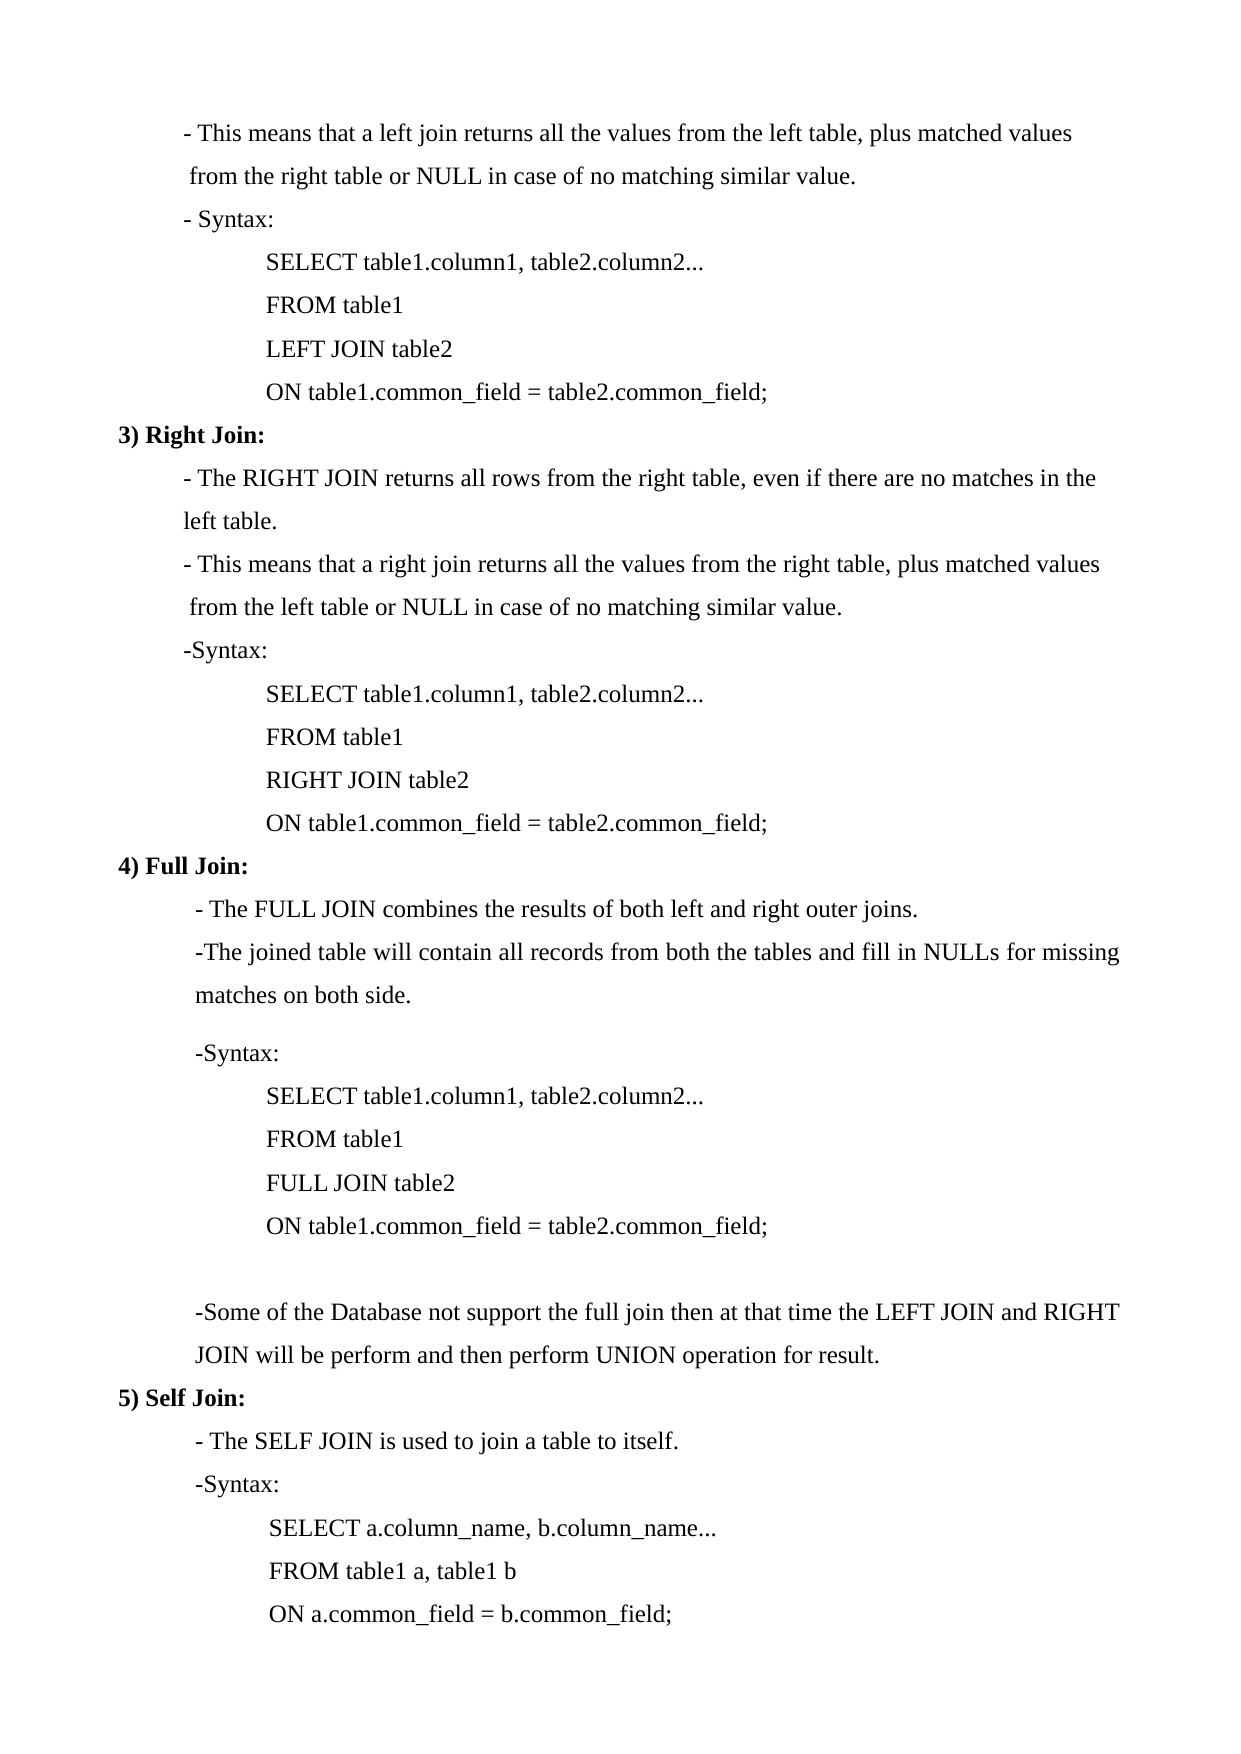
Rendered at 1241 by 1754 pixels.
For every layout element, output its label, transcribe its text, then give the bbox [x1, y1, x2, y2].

text - This means that a left join returns all the values from the left table, plus matched values from the right table or NULL in case of no matching similar value. [183, 118, 1122, 190]
text - The RIGHT JOIN returns all rows from the right table, even if there are no matches in the left table. [177, 463, 1122, 535]
text -Syntax: [183, 636, 1122, 664]
text - This means that a right join returns all the values from the right table, plus matched values from the left table or NULL in case of no matching similar value. [183, 549, 1122, 621]
text SELECT a.column_name, b.column_name... [118, 1513, 1122, 1541]
text 3) Right Join: [118, 420, 1122, 449]
text SELECT table1.column1, table2.column2... [183, 679, 1122, 707]
text -Syntax: [118, 1469, 1122, 1498]
text 4) Full Join: [118, 851, 1122, 880]
text FULL JOIN table2 [118, 1168, 1122, 1196]
text -Some of the Database not support the full join then at that time the LEFT JOIN and RIGHT JOIN will be perform and then perform UNION operation for result. [118, 1297, 1122, 1369]
text -Syntax: [118, 1038, 1122, 1067]
text FROM table1 [118, 1124, 1122, 1153]
text - The FULL JOIN combines the results of both left and right outer joins. [118, 894, 1122, 923]
text 5) Self Join: [118, 1383, 1122, 1412]
text SELECT table1.column1, table2.column2... [183, 247, 1122, 276]
text SELECT table1.column1, table2.column2... [118, 1081, 1122, 1110]
text ON table1.common_field = table2.common_field; [183, 377, 1122, 406]
text - The SELF JOIN is used to join a table to itself. [118, 1426, 1122, 1455]
text RIGHT JOIN table2 [183, 765, 1122, 794]
text ON a.common_field = b.common_field; [118, 1599, 1122, 1628]
text FROM table1 [183, 722, 1122, 751]
text ON table1.common_field = table2.common_field; [183, 808, 1122, 837]
text -The joined table will contain all records from both the tables and fill in NULLs for missing matches on both side. [195, 937, 1122, 1009]
text FROM table1 [183, 291, 1122, 319]
text FROM table1 a, table1 b [118, 1556, 1122, 1584]
text LEFT JOIN table2 [183, 334, 1122, 362]
text - Syntax: [183, 204, 1122, 233]
text ON table1.common_field = table2.common_field; [118, 1211, 1122, 1239]
